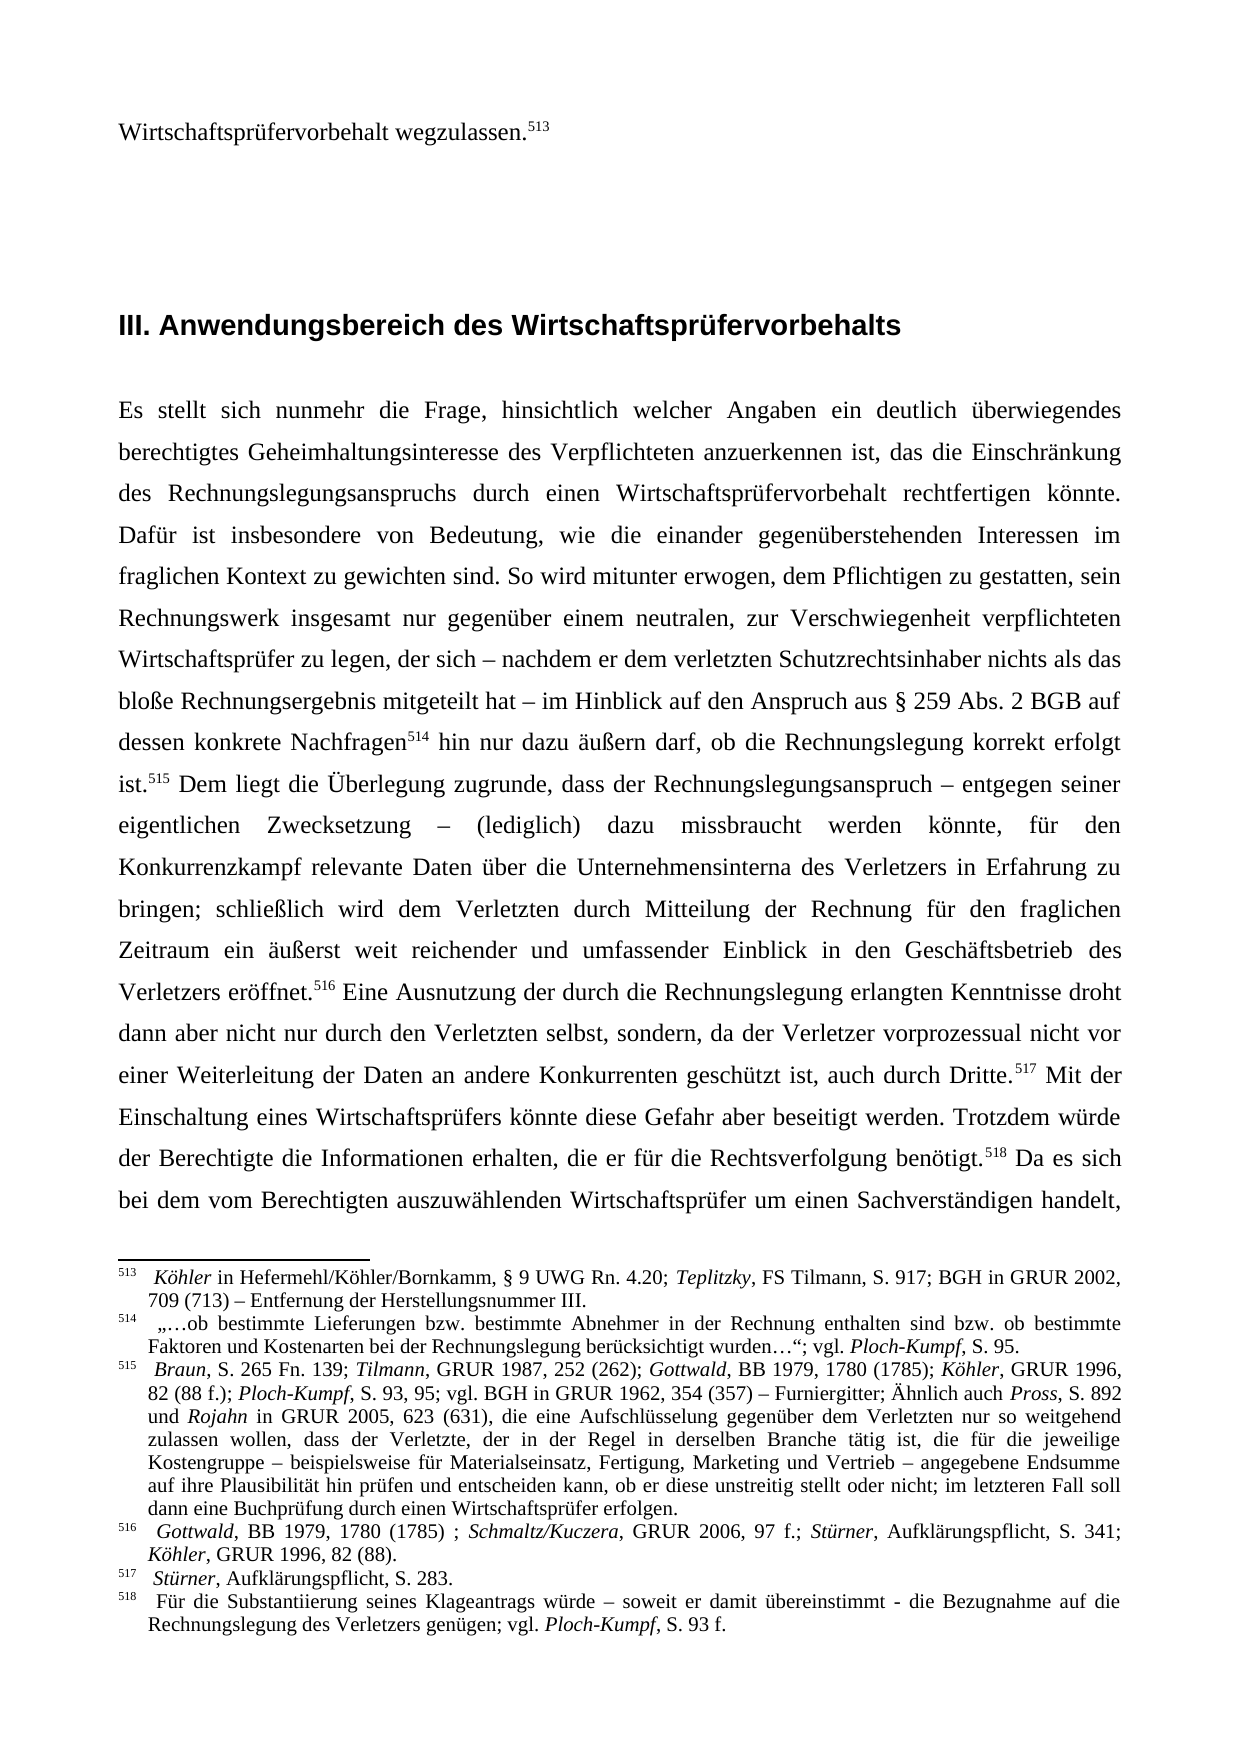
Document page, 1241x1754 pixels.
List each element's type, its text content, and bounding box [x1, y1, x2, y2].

text „…ob bestimmte Lieferungen bzw. bestimmte Abnehmer in der Rechnung enthalten sind bzw. ob bestimmte Faktoren und Kostenarten bei der Rechnungslegung berücksichtigt wurden…“; vgl. Ploch-Kumpf, S. 95. [118, 1312, 1122, 1358]
text Wirtschaftsprüfervorbehalt wegzulassen. [118, 118, 1122, 146]
text Gottwald, BB 1979, 1780 (1785) ; Schmaltz/Kuczera, GRUR 2006, 97 f.; Stürner, Aufklärungspflicht, S. 341; Köhler, GRUR 1996, 82 (88). [118, 1520, 1122, 1566]
text Köhler in Hefermehl/Köhler/Bornkamm, § 9 UWG Rn. 4.20; Teplitzky, FS Tilmann, S. 917; BGH in GRUR 2002, 709 (713) – Entfernung der Herstellungsnummer III. [118, 1266, 1122, 1312]
subtitle III. Anwendungsbereich des Wirtschaftsprüfervorbehalts [118, 309, 1122, 342]
text Es stellt sich nunmehr die Frage, hinsichtlich welcher Angaben ein deutlich überwiegendes berechtigtes Geheimhaltungsinteresse des Verpflichteten anzuerkennen ist, das die Einschränkung des Rechnungslegungsanspruchs durch einen Wirtschaftsprüfervorbehalt rechtfertigen könnte. Dafür ist insbesondere von Bedeutung, wie die einander gegenüberstehenden Interessen im fraglichen Kontext zu gewichten sind. So wird mitunter erwogen, dem Pflichtigen zu gestatten, sein Rechnungswerk insgesamt nur gegenüber einem neutralen, zur Verschwiegenheit verpflichteten Wirtschaftsprüfer zu legen, der sich – nachdem er dem verletzten Schutzrechtsinhaber nichts als das bloße Rechnungsergebnis mitgeteilt hat – im Hinblick auf den Anspruch aus § 259 Abs. 2 BGB auf dessen konkrete Nachfragen hin nur dazu äußern darf, ob die Rechnungslegung korrekt erfolgt ist. Dem liegt die Überlegung zugrunde, dass der Rechnungslegungsanspruch – entgegen seiner eigentlichen Zwecksetzung – (lediglich) dazu missbraucht werden könnte, für den Konkurrenzkampf relevante Daten über die Unternehmensinterna des Verletzers in Erfahrung zu bringen; schließlich wird dem Verletzten durch Mitteilung der Rechnung für den fraglichen Zeitraum ein äußerst weit reichender und umfassender Einblick in den Geschäftsbetrieb des Verletzers eröffnet. Eine Ausnutzung der durch die Rechnungslegung erlangten Kenntnisse droht dann aber nicht nur durch den Verletzten selbst, sondern, da der Verletzer vorprozessual nicht vor einer Weiterleitung der Daten an andere Konkurrenten geschützt ist, auch durch Dritte. Mit der Einschaltung eines Wirtschaftsprüfers könnte diese Gefahr aber beseitigt werden. Trotzdem würde der Berechtigte die Informationen erhalten, die er für die Rechtsverfolgung benötigt. Da es sich bei dem vom Berechtigten auszuwählenden Wirtschaftsprüfer um einen Sachverständigen handelt, [118, 396, 1122, 1213]
text Stürner, Aufklärungspflicht, S. 283. [118, 1566, 1122, 1589]
text Braun, S. 265 Fn. 139; Tilmann, GRUR 1987, 252 (262); Gottwald, BB 1979, 1780 (1785); Köhler, GRUR 1996, 82 (88 f.); Ploch-Kumpf, S. 93, 95; vgl. BGH in GRUR 1962, 354 (357) – Furniergitter; Ähnlich auch Pross, S. 892 und Rojahn in GRUR 2005, 623 (631), die eine Aufschlüsselung gegenüber dem Verletzten nur so weitgehend zulassen wollen, dass der Verletzte, der in der Regel in derselben Branche tätig ist, die für die jeweilige Kostengruppe – beispielsweise für Materialseinsatz, Fertigung, Marketing und Vertrieb – angegebene Endsumme auf ihre Plausibilität hin prüfen und entscheiden kann, ob er diese unstreitig stellt oder nicht; im letzteren Fall soll dann eine Buchprüfung durch einen Wirtschaftsprüfer erfolgen. [118, 1358, 1122, 1520]
text Für die Substantiierung seines Klageantrags würde – soweit er damit übereinstimmt - die Bezugnahme auf die Rechnungslegung des Verletzers genügen; vgl. Ploch-Kumpf, S. 93 f. [118, 1589, 1122, 1636]
